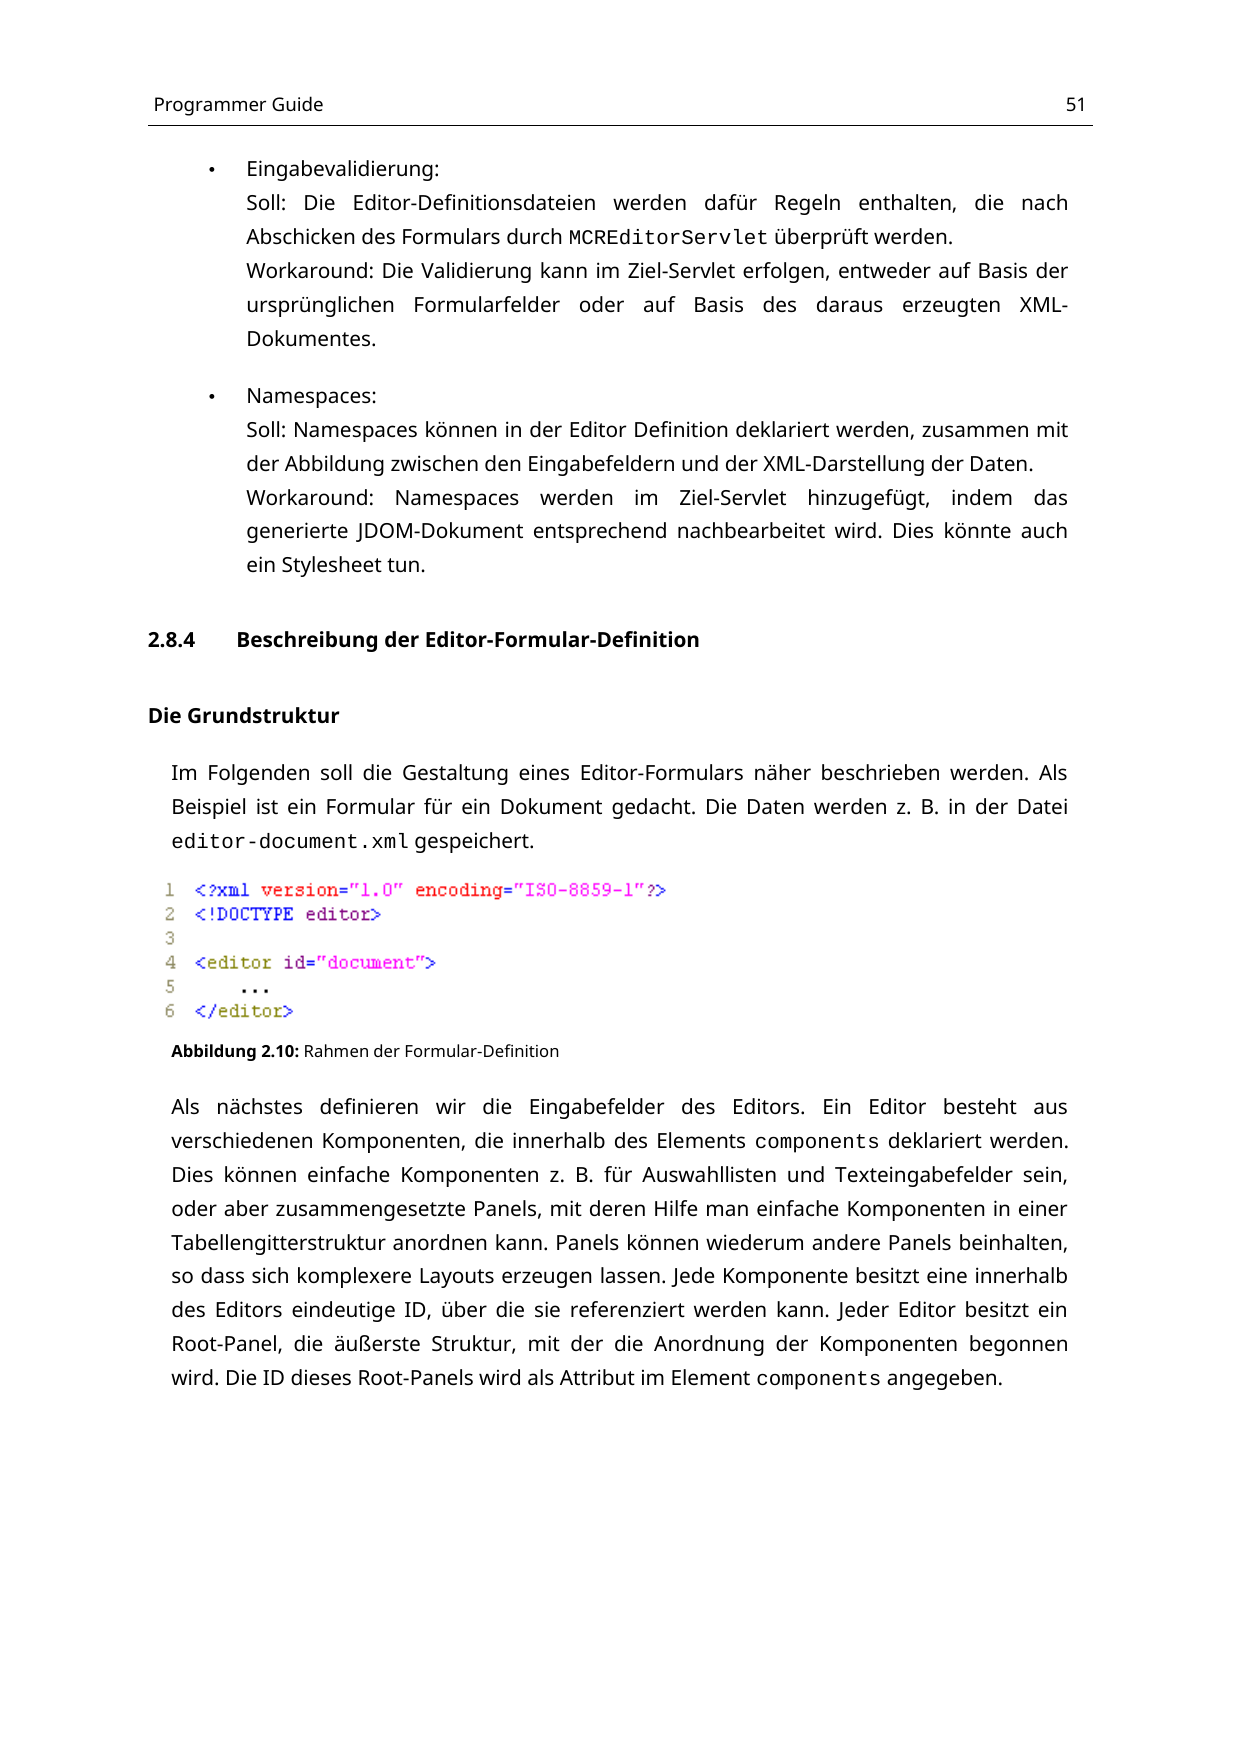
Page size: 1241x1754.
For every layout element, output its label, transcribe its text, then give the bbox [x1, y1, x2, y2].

text Abbildung 2.10: Rahmen der Formular-Definition [171, 1024, 674, 1063]
subtitle Beschreibung der Editor-Formular-Definition [148, 626, 1093, 654]
list Eingabevalidierung: Soll: Die Editor-Definitionsdateien werden dafür Regeln enthalten, die nach Abschicken des Formulars durch MCREditorServlet überprüft werden. Workaround: Die Validierung kann im Ziel-Servlet erfolgen, entweder auf Basis der ursprünglichen Formularfelder oder auf Basis des daraus erzeugten XML-Dokumentes. [209, 154, 1069, 352]
text Im Folgenden soll die Gestaltung eines Editor-Formulars näher beschrieben werden. Als Beispiel ist ein Formular für ein Dokument gedacht. Die Daten werden z. B. in der Datei editor-document.xml gespeichert. [171, 758, 1069, 854]
list Namespaces: Soll: Namespaces können in der Editor Definition deklariert werden, zusammen mit der Abbildung zwischen den Eingabefeldern und der XML-Darstellung der Daten. Workaround: Namespaces werden im Ziel-Servlet hinzugefügt, indem das generierte JDOM-Dokument entsprechend nachbearbeitet wird. Dies könnte auch ein Stylesheet tun. [209, 381, 1069, 579]
text Als nächstes definieren wir die Eingabefelder des Editors. Ein Editor besteht aus verschiedenen Komponenten, die innerhalb des Elements components deklariert werden. Dies können einfache Komponenten z. B. für Auswahllisten und Texteingabefelder sein, oder aber zusammengesetzte Panels, mit deren Hilfe man einfache Komponenten in einer Tabellengitterstruktur anordnen kann. Panels können wiederum andere Panels beinhalten, so dass sich komplexere Layouts erzeugen lassen. Jede Komponente besitzt eine innerhalb des Editors eindeutige ID, über die sie referenziert werden kann. Jeder Editor besitzt ein Root-Panel, die äußerste Struktur, mit der die Anordnung der Komponenten begonnen wird. Die ID dieses Root-Panels wird als Attribut im Element components angegeben. [148, 878, 1069, 1392]
subtitle Die Grundstruktur [148, 701, 1093, 729]
